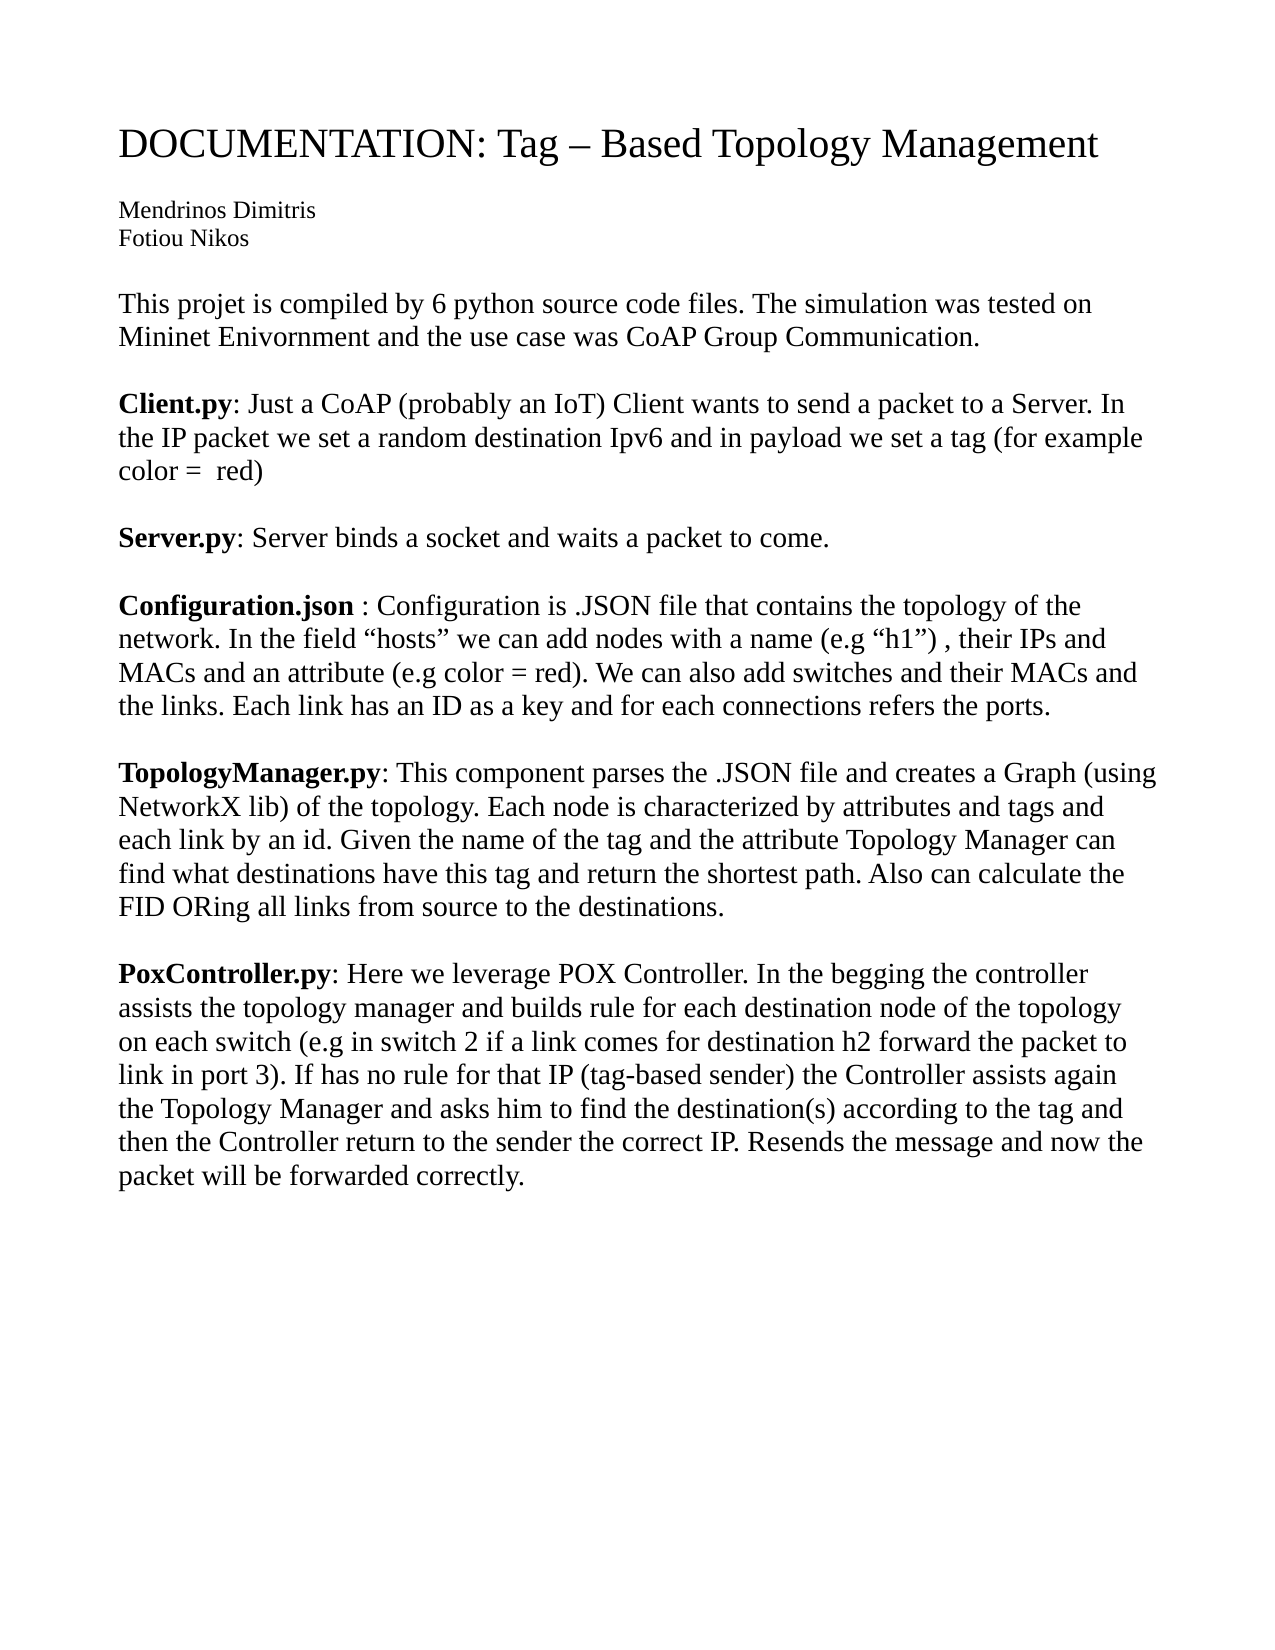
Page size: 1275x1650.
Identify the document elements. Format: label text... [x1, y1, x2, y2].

text TopologyManager.py: This component parses the .JSON file and creates a Graph (using NetworkX lib) of the topology. Each node is characterized by attributes and tags and each link by an id. Given the name of the tag and the attribute Topology Manager can find what destinations have this tag and return the shortest path. Also can calculate the FID ORing all links from source to the destinations. [118, 755, 1157, 923]
text Fotiou Nikos [118, 223, 1157, 252]
text PoxController.py: Here we leverage POX Controller. In the begging the controller assists the topology manager and builds rule for each destination node of the topology on each switch (e.g in switch 2 if a link comes for destination h2 forward the packet to link in port 3). If has no rule for that IP (tag-based sender) the Controller assists again the Topology Manager and asks him to find the destination(s) according to the tag and then the Controller return to the sender the correct IP. Resends the message and now the packet will be forwarded correctly. [118, 957, 1157, 1191]
text This projet is compiled by 6 python source code files. The simulation was tested on Mininet Enivornment and the use case was CoAP Group Communication. [118, 286, 1157, 353]
text Client.py: Just a CoAP (probably an IoT) Client wants to send a packet to a Server. In the IP packet we set a random destination Ipv6 and in payload we set a tag (for example color = red) [118, 386, 1157, 487]
text Server.py: Server binds a socket and waits a packet to come. [118, 521, 1157, 554]
text Mendrinos Dimitris [118, 195, 1157, 223]
text DOCUMENTATION: Tag – Based Topology Management [118, 118, 1157, 166]
text Configuration.json : Configuration is .JSON file that contains the topology of the network. In the field “hosts” we can add nodes with a name (e.g “h1”) , their IPs and MACs and an attribute (e.g color = red). We can also add switches and their MACs and the links. Each link has an ID as a key and for each connections refers the ports. [118, 588, 1157, 722]
